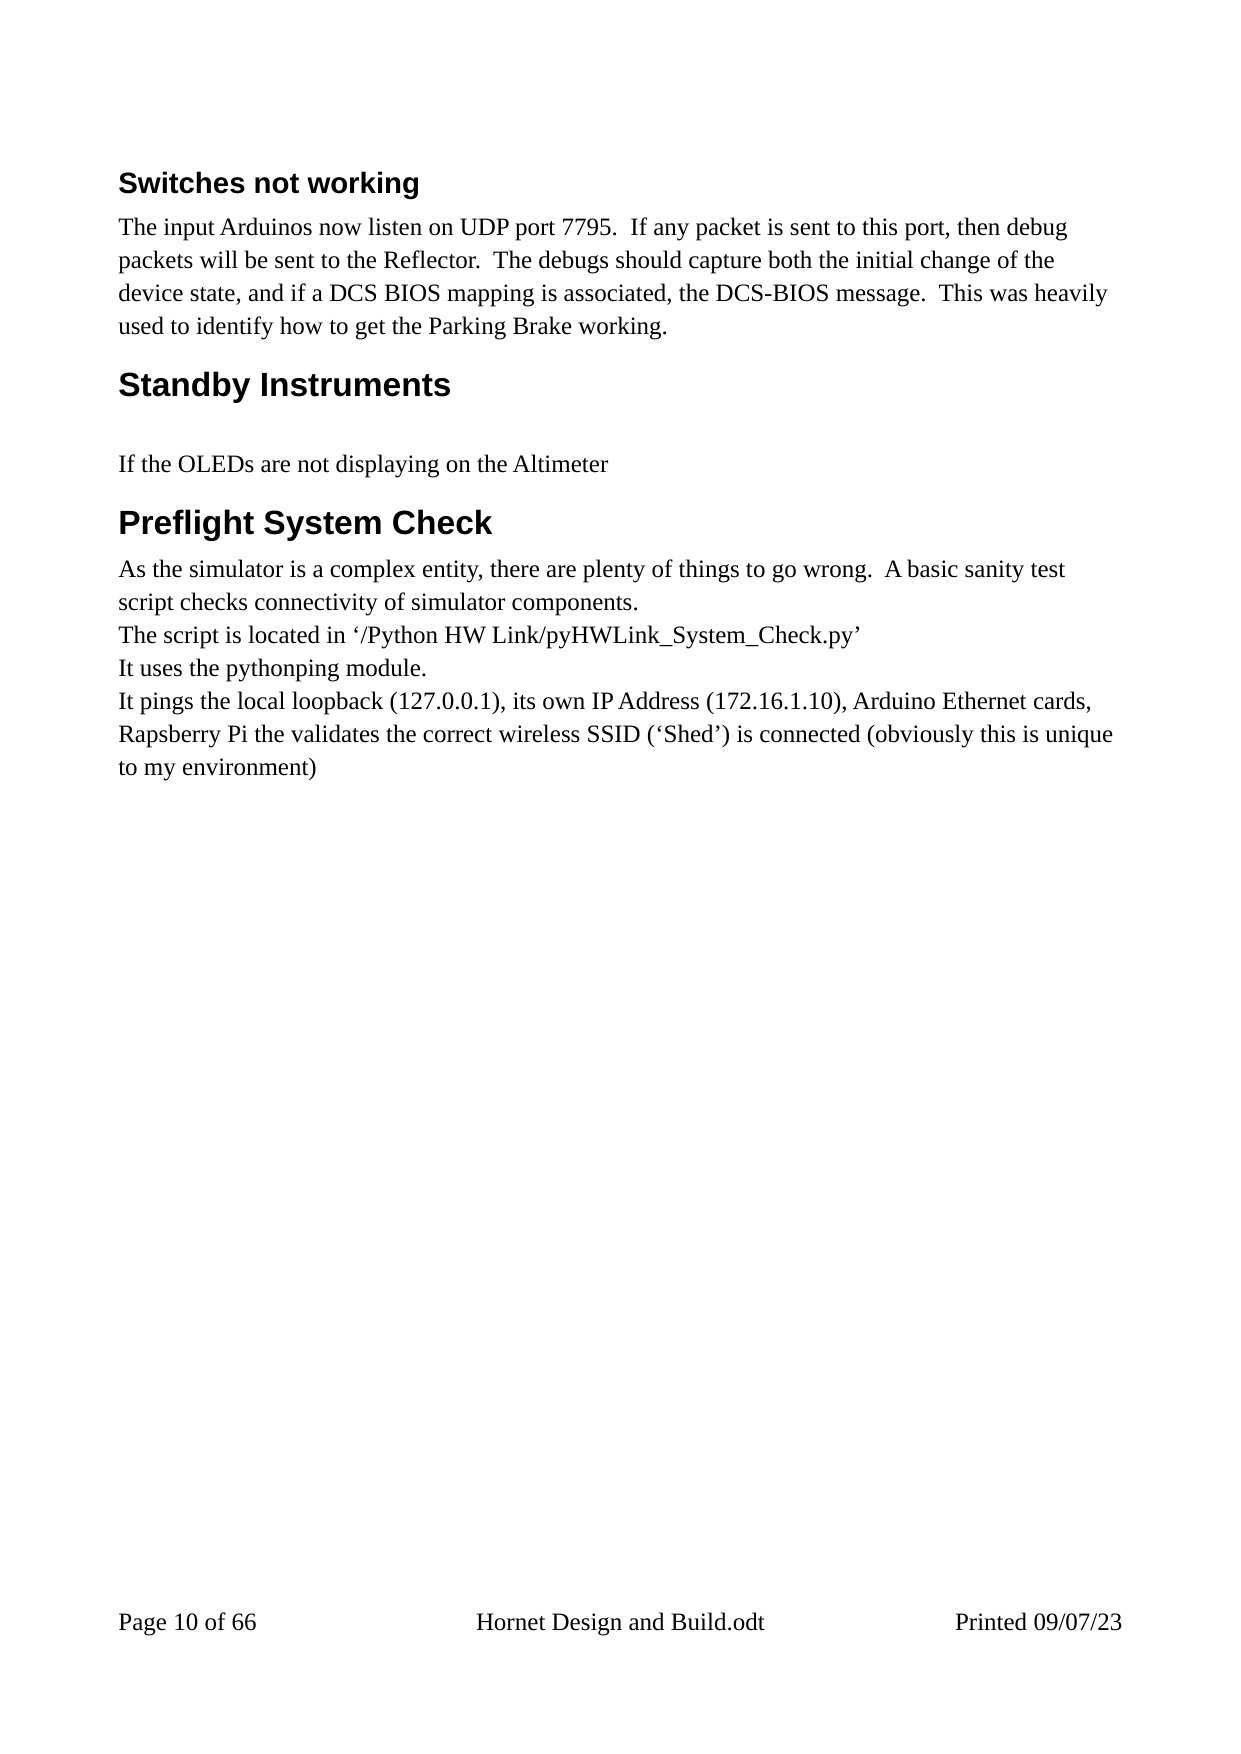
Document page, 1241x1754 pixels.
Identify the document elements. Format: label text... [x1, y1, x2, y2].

subtitle Standby Instruments [118, 365, 1122, 403]
subtitle Preflight System Check [118, 503, 1122, 542]
text It pings the local loopback (127.0.0.1), its own IP Address (172.16.1.10), Arduino Ethernet cards, Rapsberry Pi the validates the correct wireless SSID (‘Shed’) is connected (obviously this is unique to my environment) [118, 686, 1122, 781]
text The script is located in ‘/Python HW Link/pyHWLink_System_Check.py’ [118, 620, 1122, 649]
text If the OLEDs are not displaying on the Altimeter [118, 449, 1122, 478]
text The input Arduinos now listen on UDP port 7795. If any packet is sent to this port, then debug packets will be sent to the Reflector. The debugs should capture both the initial change of the device state, and if a DCS BIOS mapping is associated, the DCS-BIOS message. This was heavily used to identify how to get the Parking Brake working. [118, 212, 1122, 340]
subtitle Switches not working [118, 166, 1122, 199]
text It uses the pythonping module. [118, 653, 1122, 682]
text As the simulator is a complex entity, there are plenty of things to go wrong. A basic sanity test script checks connectivity of simulator components. [118, 554, 1122, 616]
